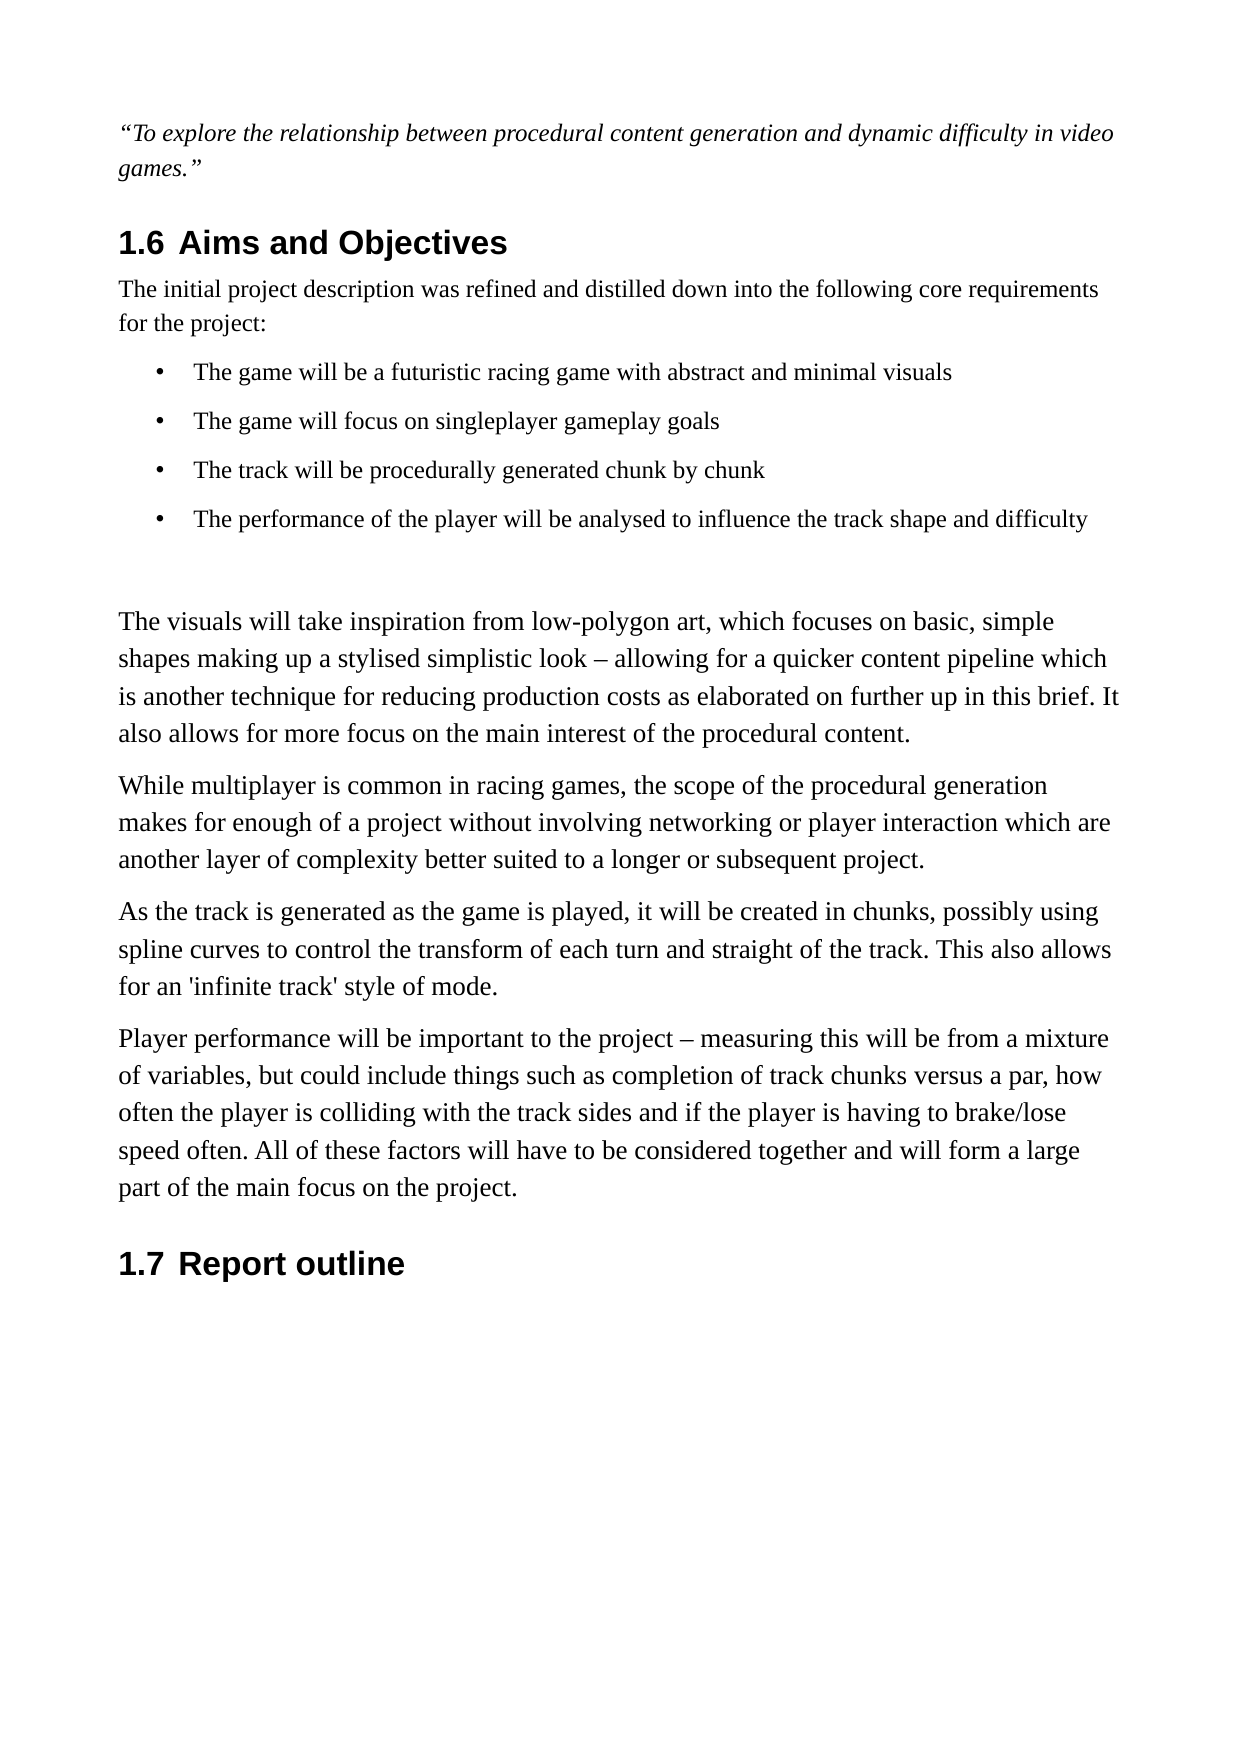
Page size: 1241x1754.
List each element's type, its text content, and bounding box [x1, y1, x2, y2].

subtitle Aims and Objectives [118, 222, 1122, 261]
text While multiplayer is common in racing games, the scope of the procedural generation makes for enough of a project without involving networking or player interaction which are another layer of complexity better suited to a longer or subsequent project. [118, 769, 1122, 875]
text As the track is generated as the game is played, it will be created in chunks, possibly using spline curves to control the transform of each turn and straight of the track. This also allows for an 'infinite track' style of mode. [118, 896, 1122, 1001]
subtitle Report outline [118, 1244, 1122, 1282]
list The performance of the player will be analysed to influence the track shape and difficulty [156, 504, 1122, 533]
list The game will be a futuristic racing game with abstract and minimal visuals [156, 357, 1122, 386]
list The game will focus on singleplayer gameplay goals [156, 406, 1122, 435]
text The visuals will take inspiration from low-polygon art, which focuses on basic, simple shapes making up a stylised simplistic look – allowing for a quicker content pipeline which is another technique for reducing production costs as elaborated on further up in this brief. It also allows for more focus on the main interest of the procedural content. [118, 605, 1122, 748]
text The initial project description was refined and distilled down into the following core requirements for the project: [118, 274, 1122, 337]
text “To explore the relationship between procedural content generation and dynamic difficulty in video games.” [118, 118, 1122, 181]
text Player performance will be important to the project – measuring this will be from a mixture of variables, but could include things such as completion of track chunks versus a par, how often the player is colliding with the track sides and if the player is having to brake/lose speed often. All of these factors will have to be considered together and will form a large part of the main focus on the project. [118, 1022, 1122, 1202]
list The track will be procedurally generated chunk by chunk [156, 455, 1122, 484]
